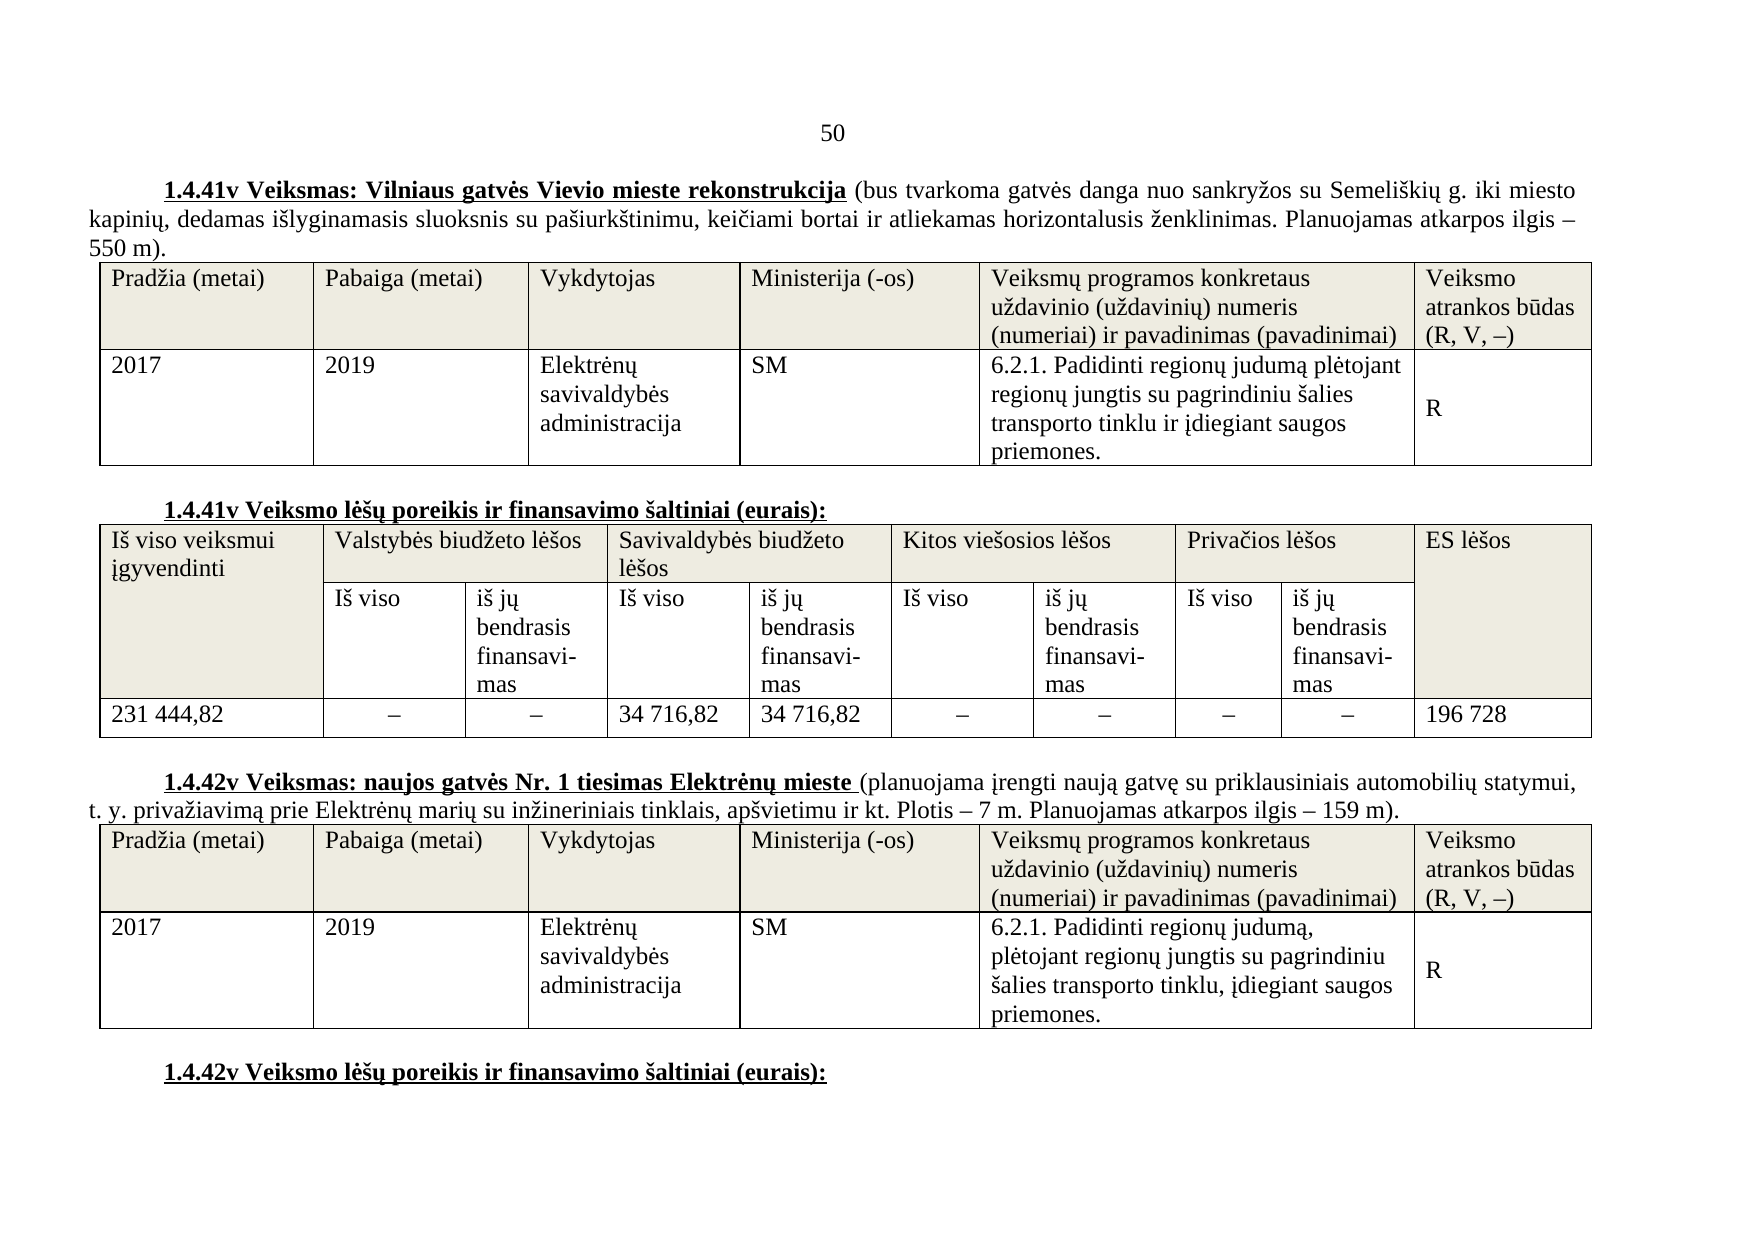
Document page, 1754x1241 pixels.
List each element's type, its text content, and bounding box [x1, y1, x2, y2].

table_cell iš jų bendrasis finansavi- mas [750, 583, 891, 698]
table_header Veiksmo atrankos būdas (R, V, –) [1415, 825, 1591, 911]
table_cell Iš viso [324, 583, 465, 698]
table_header Veiksmų programos konkretaus uždavinio (uždavinių) numeris (numeriai) ir pavadinimas (pavadinimai) [980, 263, 1414, 349]
table_header Pradžia (metai) [101, 263, 313, 349]
table_cell – [1176, 699, 1281, 737]
text 1.4.41v Veiksmas: Vilniaus gatvės Vievio mieste rekonstrukcija (bus tvarkoma gatvės danga nuo sankryžos su Semeliškių g. iki miesto kapinių, dedamas išlyginamasis sluoksnis su pašiurkštinimu, keičiami bortai ir atliekamas horizontalusis ženklinimas. Planuojamas atkarpos ilgis – 550 m). [89, 176, 1577, 262]
table_cell iš jų bendrasis finansavi- mas [466, 583, 607, 698]
table_cell 231 444,82 [101, 699, 323, 737]
table_cell SM [741, 913, 979, 1027]
table_cell 2019 [314, 913, 528, 1027]
table_header Ministerija (-os) [741, 263, 979, 349]
table_cell Elektrėnų savivaldybės administracija [529, 350, 739, 465]
table_header Savivaldybės biudžeto lėšos [608, 525, 891, 582]
table_cell 2017 [101, 350, 313, 465]
table_header Veiksmo atrankos būdas (R, V, –) [1415, 263, 1591, 349]
table_cell iš jų bendrasis finansavi- mas [1034, 583, 1175, 698]
table_header Vykdytojas [529, 263, 739, 349]
table_header Ministerija (-os) [741, 825, 979, 911]
table_header Valstybės biudžeto lėšos [324, 525, 607, 582]
text 1.4.41v Veiksmo lėšų poreikis ir finansavimo šaltiniai (eurais): [89, 495, 1577, 524]
table_cell – [1282, 699, 1414, 737]
table_cell 34 716,82 [750, 699, 891, 737]
table_cell Iš viso [892, 583, 1033, 698]
table_header Veiksmų programos konkretaus uždavinio (uždavinių) numeris (numeriai) ir pavadinimas (pavadinimai) [980, 825, 1414, 911]
table_cell 6.2.1. Padidinti regionų judumą, plėtojant regionų jungtis su pagrindiniu šalies transporto tinklu, įdiegiant saugos priemones. [980, 913, 1414, 1027]
table_cell R [1415, 913, 1591, 1027]
text 1.4.42v Veiksmo lėšų poreikis ir finansavimo šaltiniai (eurais): [89, 1057, 1577, 1086]
table_cell – [466, 699, 607, 737]
table_cell – [324, 699, 465, 737]
table_header ES lėšos [1415, 525, 1591, 698]
table_cell 196 728 [1415, 699, 1591, 737]
table_cell Elektrėnų savivaldybės administracija [529, 913, 739, 1027]
table_cell 2017 [101, 913, 313, 1027]
table_cell 2019 [314, 350, 528, 465]
text 1.4.42v Veiksmas: naujos gatvės Nr. 1 tiesimas Elektrėnų mieste (planuojama įrengti naują gatvę su priklausiniais automobilių statymui, t. y. privažiavimą prie Elektrėnų marių su inžineriniais tinklais, apšvietimu ir kt. Plotis – 7 m. Planuojamas atkarpos ilgis – 159 m). [89, 767, 1577, 824]
table_cell 6.2.1. Padidinti regionų judumą plėtojant regionų jungtis su pagrindiniu šalies transporto tinklu ir įdiegiant saugos priemones. [980, 350, 1414, 465]
table_header Pabaiga (metai) [314, 263, 528, 349]
table_cell 34 716,82 [608, 699, 749, 737]
table_cell – [892, 699, 1033, 737]
table_header Pabaiga (metai) [314, 825, 528, 911]
table_header Pradžia (metai) [101, 825, 313, 911]
table_header Iš viso veiksmui įgyvendinti [101, 525, 323, 698]
table_header Privačios lėšos [1176, 525, 1414, 582]
table_cell – [1034, 699, 1175, 737]
table_header Vykdytojas [529, 825, 739, 911]
table_cell iš jų bendrasis finansavi- mas [1282, 583, 1414, 698]
table_cell Iš viso [1176, 583, 1281, 698]
table_cell SM [741, 350, 979, 465]
table_header Kitos viešosios lėšos [892, 525, 1175, 582]
table_cell Iš viso [608, 583, 749, 698]
table_cell R [1415, 350, 1591, 465]
